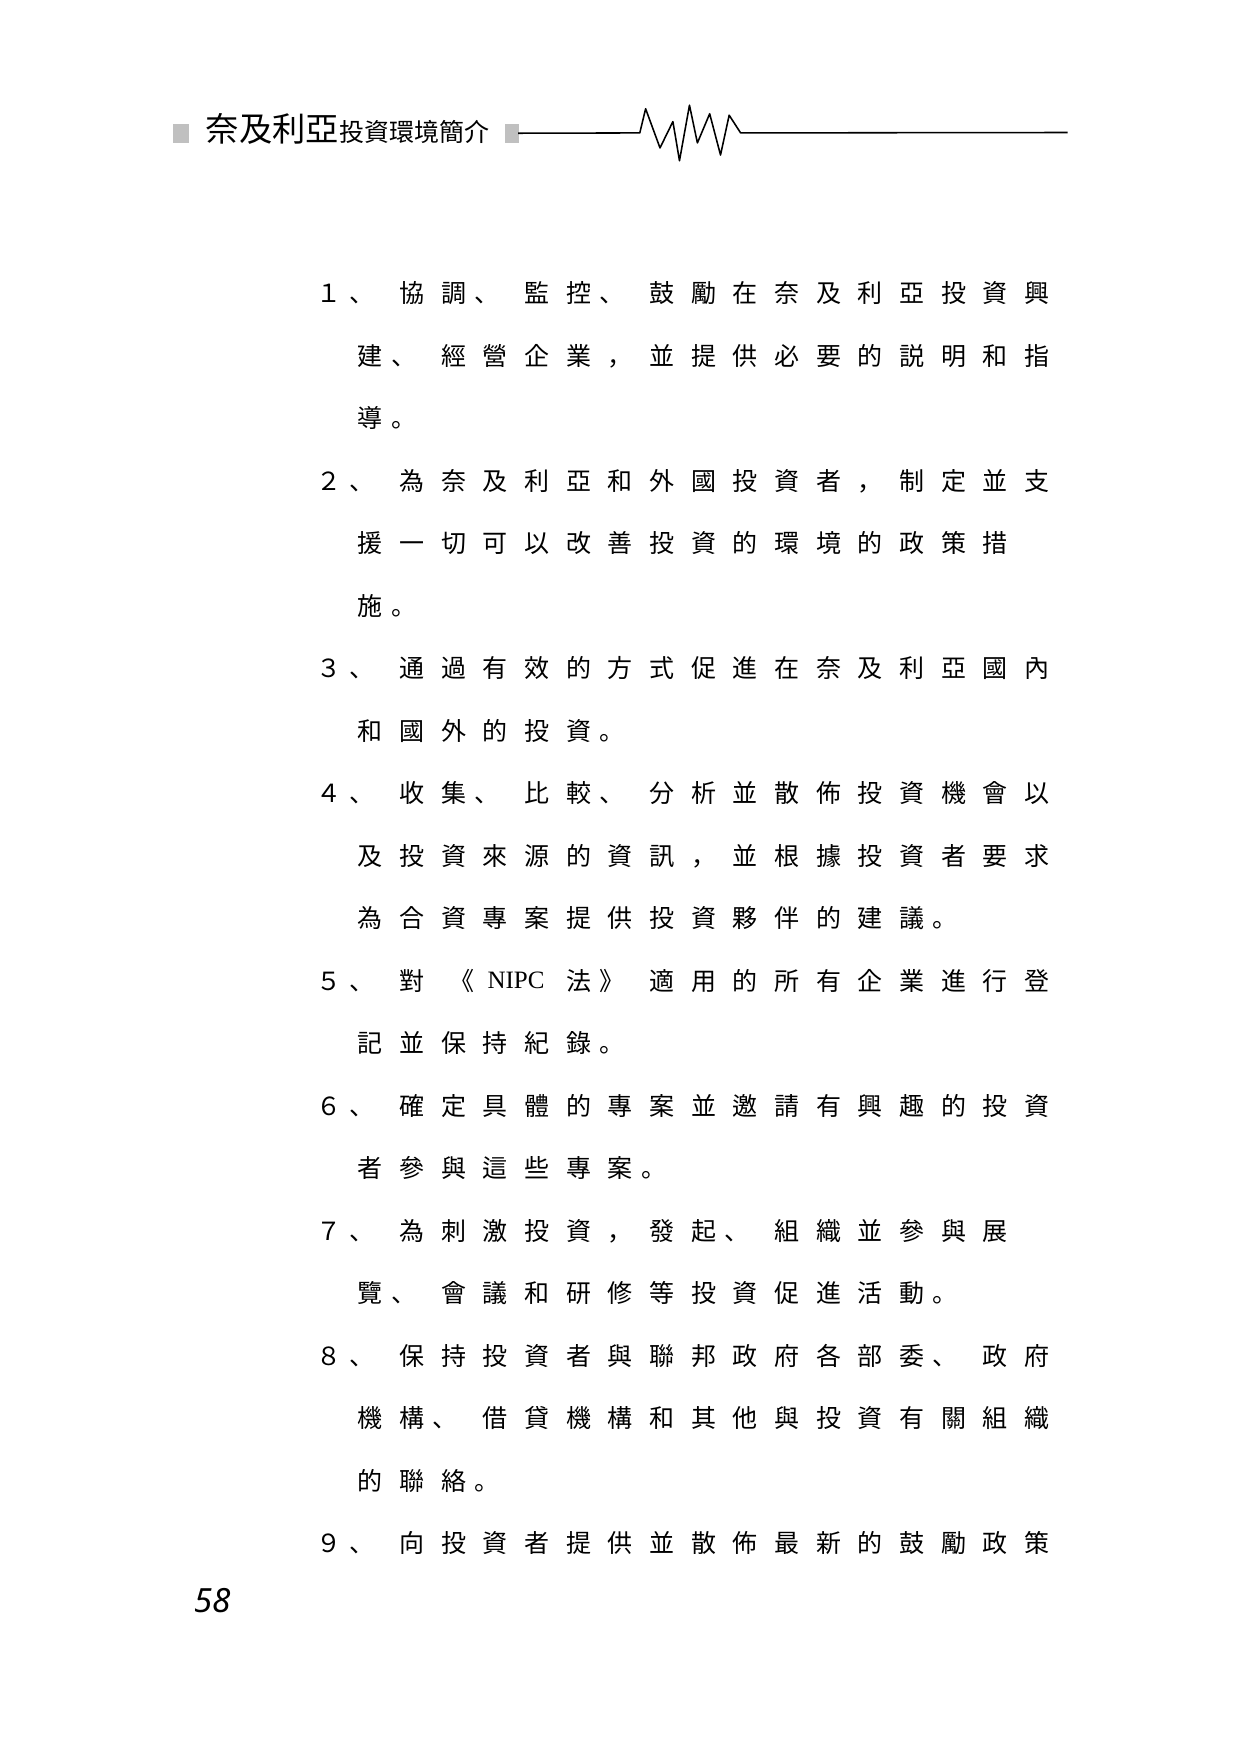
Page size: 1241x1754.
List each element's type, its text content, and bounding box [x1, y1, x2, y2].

text ９、向投資者提供並散佈最新的鼓勵政策 [281, 1500, 1058, 1563]
text ４、收集、比較、分析並散佈投資機會以及投資來源的資訊，並根據投資者要求為合資專案提供投資夥伴的建議。 [281, 750, 1058, 938]
text ７、為刺激投資，發起、組織並參與展覽、會議和研修等投資促進活動。 [281, 1188, 1058, 1313]
text ６、確定具體的專案並邀請有興趣的投資者參與這些專案。 [281, 1063, 1058, 1188]
text ２、為奈及利亞和外國投資者，制定並支援一切可以改善投資的環境的政策措施。 [281, 438, 1058, 625]
text ５、對《NIPC法》適用的所有企業進行登記並保持紀錄。 [281, 938, 1058, 1063]
text ３、通過有效的方式促進在奈及利亞國內和國外的投資。 [281, 625, 1058, 750]
text ８、保持投資者與聯邦政府各部委、政府機構、借貸機構和其他與投資有關組織的聯絡。 [281, 1313, 1058, 1500]
text １、協調、監控、鼓勵在奈及利亞投資興建、經營企業，並提供必要的説明和指導。 [281, 250, 1058, 438]
